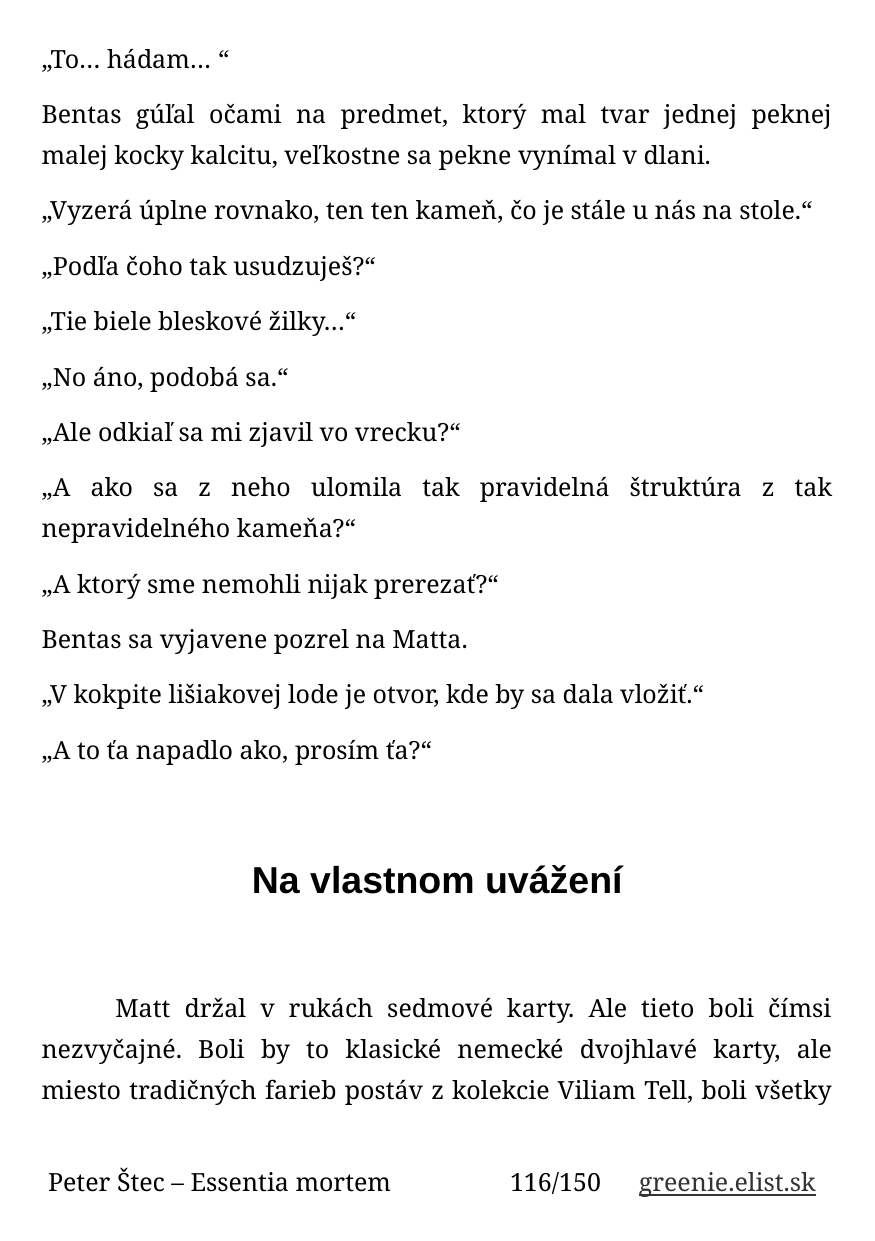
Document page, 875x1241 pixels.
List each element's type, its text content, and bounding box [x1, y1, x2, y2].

subtitle Na vlastnom uvážení [41, 858, 833, 901]
text „V kokpite lišiakovej lode je otvor, kde by sa dala vložiť.“ [41, 677, 833, 711]
text Bentas sa vyjavene pozrel na Matta. [41, 622, 833, 656]
text Matt držal v rukách sedmové karty. Ale tieto boli čímsi nezvyčajné. Boli by to klasické nemecké dvojhlavé karty, ale miesto tradičných farieb postáv z kolekcie Viliam Tell, boli všetky [41, 991, 833, 1106]
text „A ktorý sme nemohli nijak prerezať?“ [41, 566, 833, 600]
text Bentas gúľal očami na predmet, ktorý mal tvar jednej peknej malej kocky kalcitu, veľkostne sa pekne vynímal v dlani. [41, 97, 833, 172]
text „To… hádam… “ [41, 41, 833, 75]
text „A to ťa napadlo ako, prosím ťa?“ [41, 733, 833, 767]
text „A ako sa z neho ulomila tak pravidelná štruktúra z tak nepravidelného kameňa?“ [41, 470, 833, 545]
text „No áno, podobá sa.“ [41, 359, 833, 393]
text „Podľa čoho tak usudzuješ?“ [41, 248, 833, 282]
text „Ale odkiaľ sa mi zjavil vo vrecku?“ [41, 415, 833, 449]
text „Tie biele bleskové žilky…“ [41, 304, 833, 338]
text „Vyzerá úplne rovnako, ten ten kameň, čo je stále u nás na stole.“ [41, 193, 833, 227]
